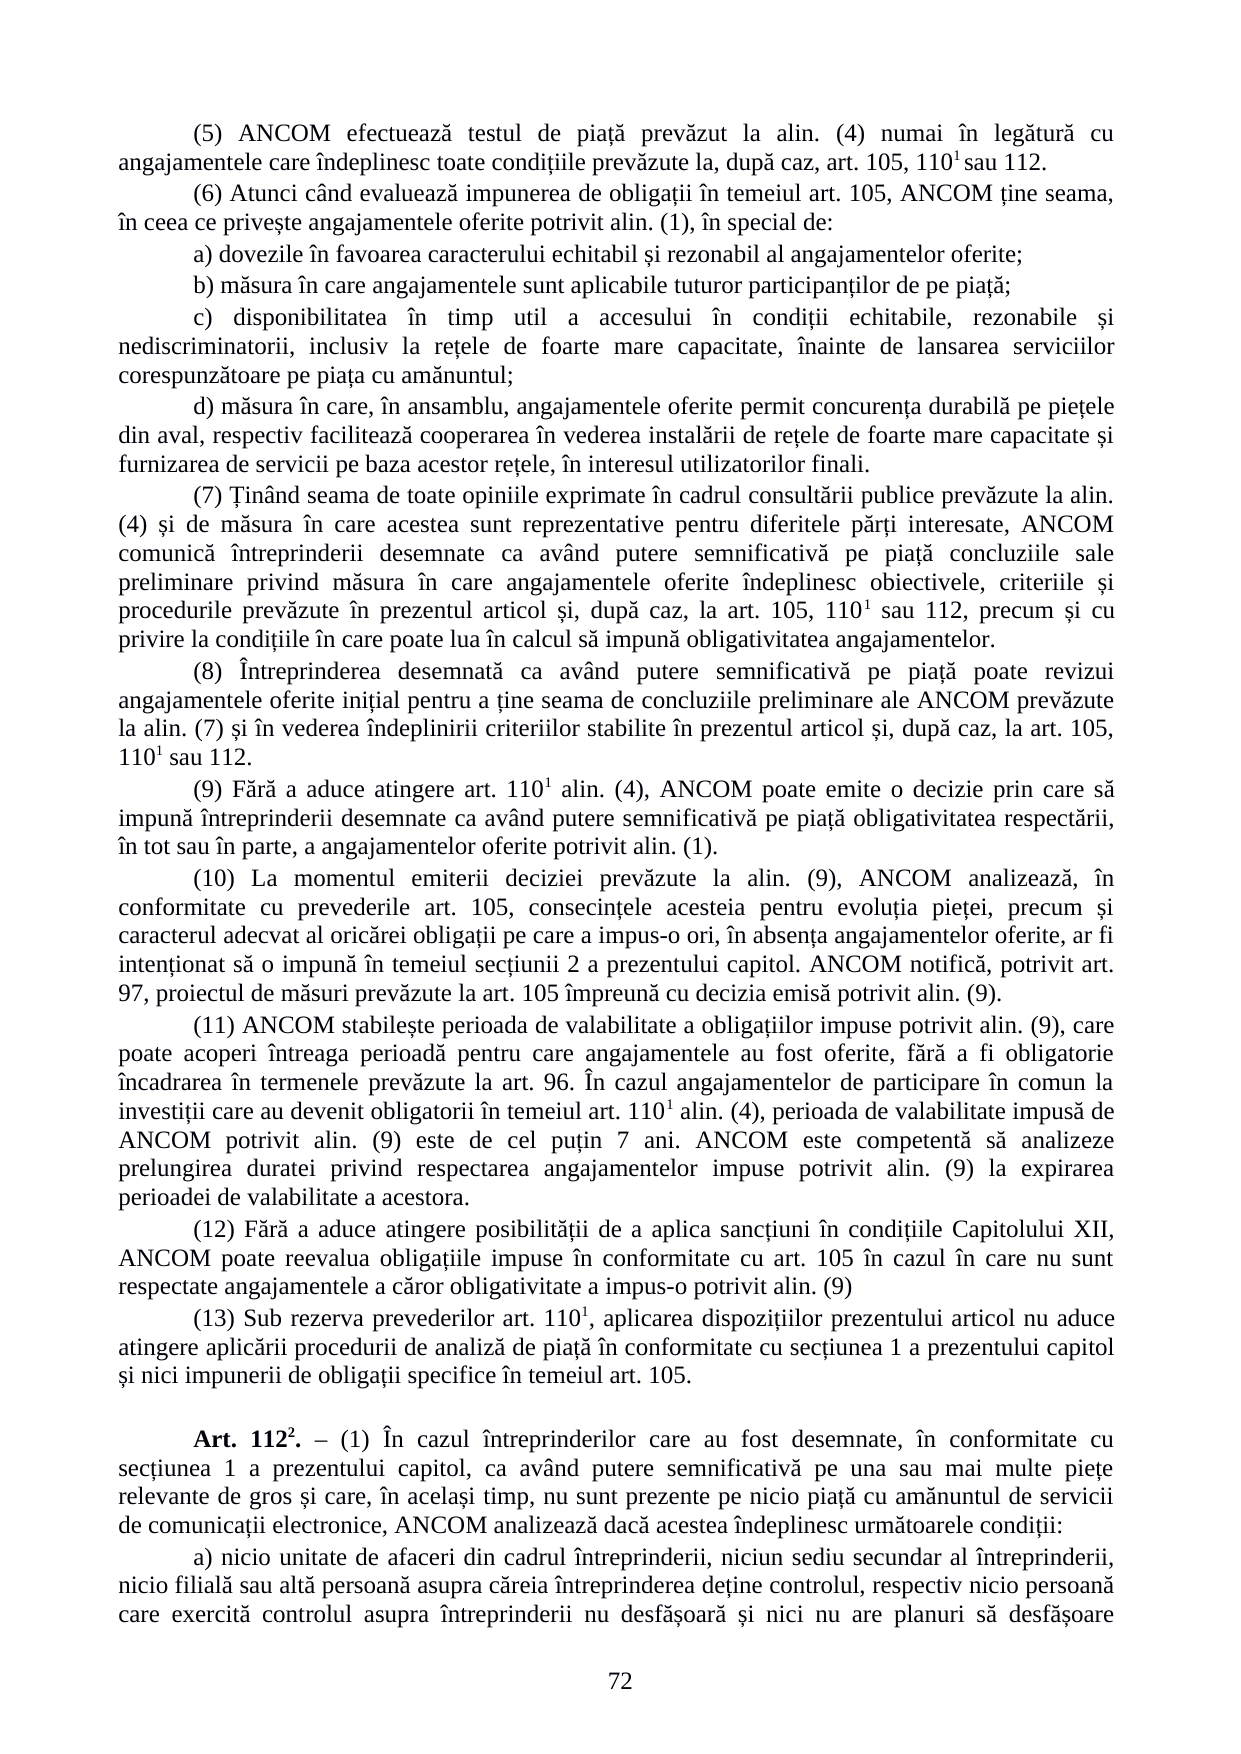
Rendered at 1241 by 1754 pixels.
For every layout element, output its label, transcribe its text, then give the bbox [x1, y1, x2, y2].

text c) disponibilitatea în timp util a accesului în condiții echitabile, rezonabile și nediscriminatorii, inclusiv la rețele de foarte mare capacitate, înainte de lansarea serviciilor corespunzătoare pe piața cu amănuntul; [118, 302, 1115, 388]
text a) nicio unitate de afaceri din cadrul întreprinderii, niciun sediu secundar al întreprinderii, nicio filială sau altă persoană asupra căreia întreprinderea deține controlul, respectiv nicio persoană care exercită controlul asupra întreprinderii nu desfășoară și nici nu are planuri să desfășoare [118, 1542, 1115, 1628]
text Art. 1122. – (1) În cazul întreprinderilor care au fost desemnate, în conformitate cu secțiunea 1 a prezentului capitol, ca având putere semnificativă pe una sau mai multe piețe relevante de gros și care, în același timp, nu sunt prezente pe nicio piață cu amănuntul de servicii de comunicații electronice, ANCOM analizează dacă acestea îndeplinesc următoarele condiții: [118, 1424, 1115, 1539]
text b) măsura în care angajamentele sunt aplicabile tuturor participanților de pe piață; [118, 271, 1115, 299]
text d) măsura în care, în ansamblu, angajamentele oferite permit concurența durabilă pe piețele din aval, respectiv facilitează cooperarea în vederea instalării de rețele de foarte mare capacitate și furnizarea de servicii pe baza acestor rețele, în interesul utilizatorilor finali. [118, 391, 1115, 478]
text a) dovezile în favoarea caracterului echitabil și rezonabil al angajamentelor oferite; [118, 239, 1115, 268]
text (6) Atunci când evaluează impunerea de obligații în temeiul art. 105, ANCOM ține seama, în ceea ce privește angajamentele oferite potrivit alin. (1), în special de: [118, 178, 1115, 236]
text (10) La momentul emiterii deciziei prevăzute la alin. (9), ANCOM analizează, în conformitate cu prevederile art. 105, consecințele acesteia pentru evoluția pieței, precum și caracterul adecvat al oricărei obligații pe care a impus-o ori, în absența angajamentelor oferite, ar fi intenționat să o impună în temeiul secțiunii 2 a prezentului capitol. ANCOM notifică, potrivit art. 97, proiectul de măsuri prevăzute la art. 105 împreună cu decizia emisă potrivit alin. (9). [118, 863, 1115, 1007]
text (9) Fără a aduce atingere art. 1101 alin. (4), ANCOM poate emite o decizie prin care să impună întreprinderii desemnate ca având putere semnificativă pe piață obligativitatea respectării, în tot sau în parte, a angajamentelor oferite potrivit alin. (1). [118, 774, 1115, 860]
text (11) ANCOM stabilește perioada de valabilitate a obligațiilor impuse potrivit alin. (9), care poate acoperi întreaga perioadă pentru care angajamentele au fost oferite, fără a fi obligatorie încadrarea în termenele prevăzute la art. 96. În cazul angajamentelor de participare în comun la investiții care au devenit obligatorii în temeiul art. 1101 alin. (4), perioada de valabilitate impusă de ANCOM potrivit alin. (9) este de cel puțin 7 ani. ANCOM este competentă să analizeze prelungirea duratei privind respectarea angajamentelor impuse potrivit alin. (9) la expirarea perioadei de valabilitate a acestora. [118, 1010, 1115, 1211]
text (8) Întreprinderea desemnată ca având putere semnificativă pe piață poate revizui angajamentele oferite inițial pentru a ține seama de concluziile preliminare ale ANCOM prevăzute la alin. (7) și în vederea îndeplinirii criteriilor stabilite în prezentul articol și, după caz, la art. 105, 1101 sau 112. [118, 656, 1115, 771]
text (5) ANCOM efectuează testul de piață prevăzut la alin. (4) numai în legătură cu angajamentele care îndeplinesc toate condițiile prevăzute la, după caz, art. 105, 1101 sau 112. [118, 118, 1115, 176]
text (7) Ținând seama de toate opiniile exprimate în cadrul consultării publice prevăzute la alin. (4) și de măsura în care acestea sunt reprezentative pentru diferitele părți interesate, ANCOM comunică întreprinderii desemnate ca având putere semnificativă pe piață concluziile sale preliminare privind măsura în care angajamentele oferite îndeplinesc obiectivele, criteriile și procedurile prevăzute în prezentul articol și, după caz, la art. 105, 1101 sau 112, precum și cu privire la condițiile în care poate lua în calcul să impună obligativitatea angajamentelor. [118, 481, 1115, 653]
text (13) Sub rezerva prevederilor art. 1101, aplicarea dispozițiilor prezentului articol nu aduce atingere aplicării procedurii de analiză de piață în conformitate cu secțiunea 1 a prezentului capitol și nici impunerii de obligații specifice în temeiul art. 105. [118, 1303, 1115, 1389]
text (12) Fără a aduce atingere posibilității de a aplica sancțiuni în condițiile Capitolului XII, ANCOM poate reevalua obligațiile impuse în conformitate cu art. 105 în cazul în care nu sunt respectate angajamentele a căror obligativitate a impus-o potrivit alin. (9) [118, 1214, 1115, 1300]
